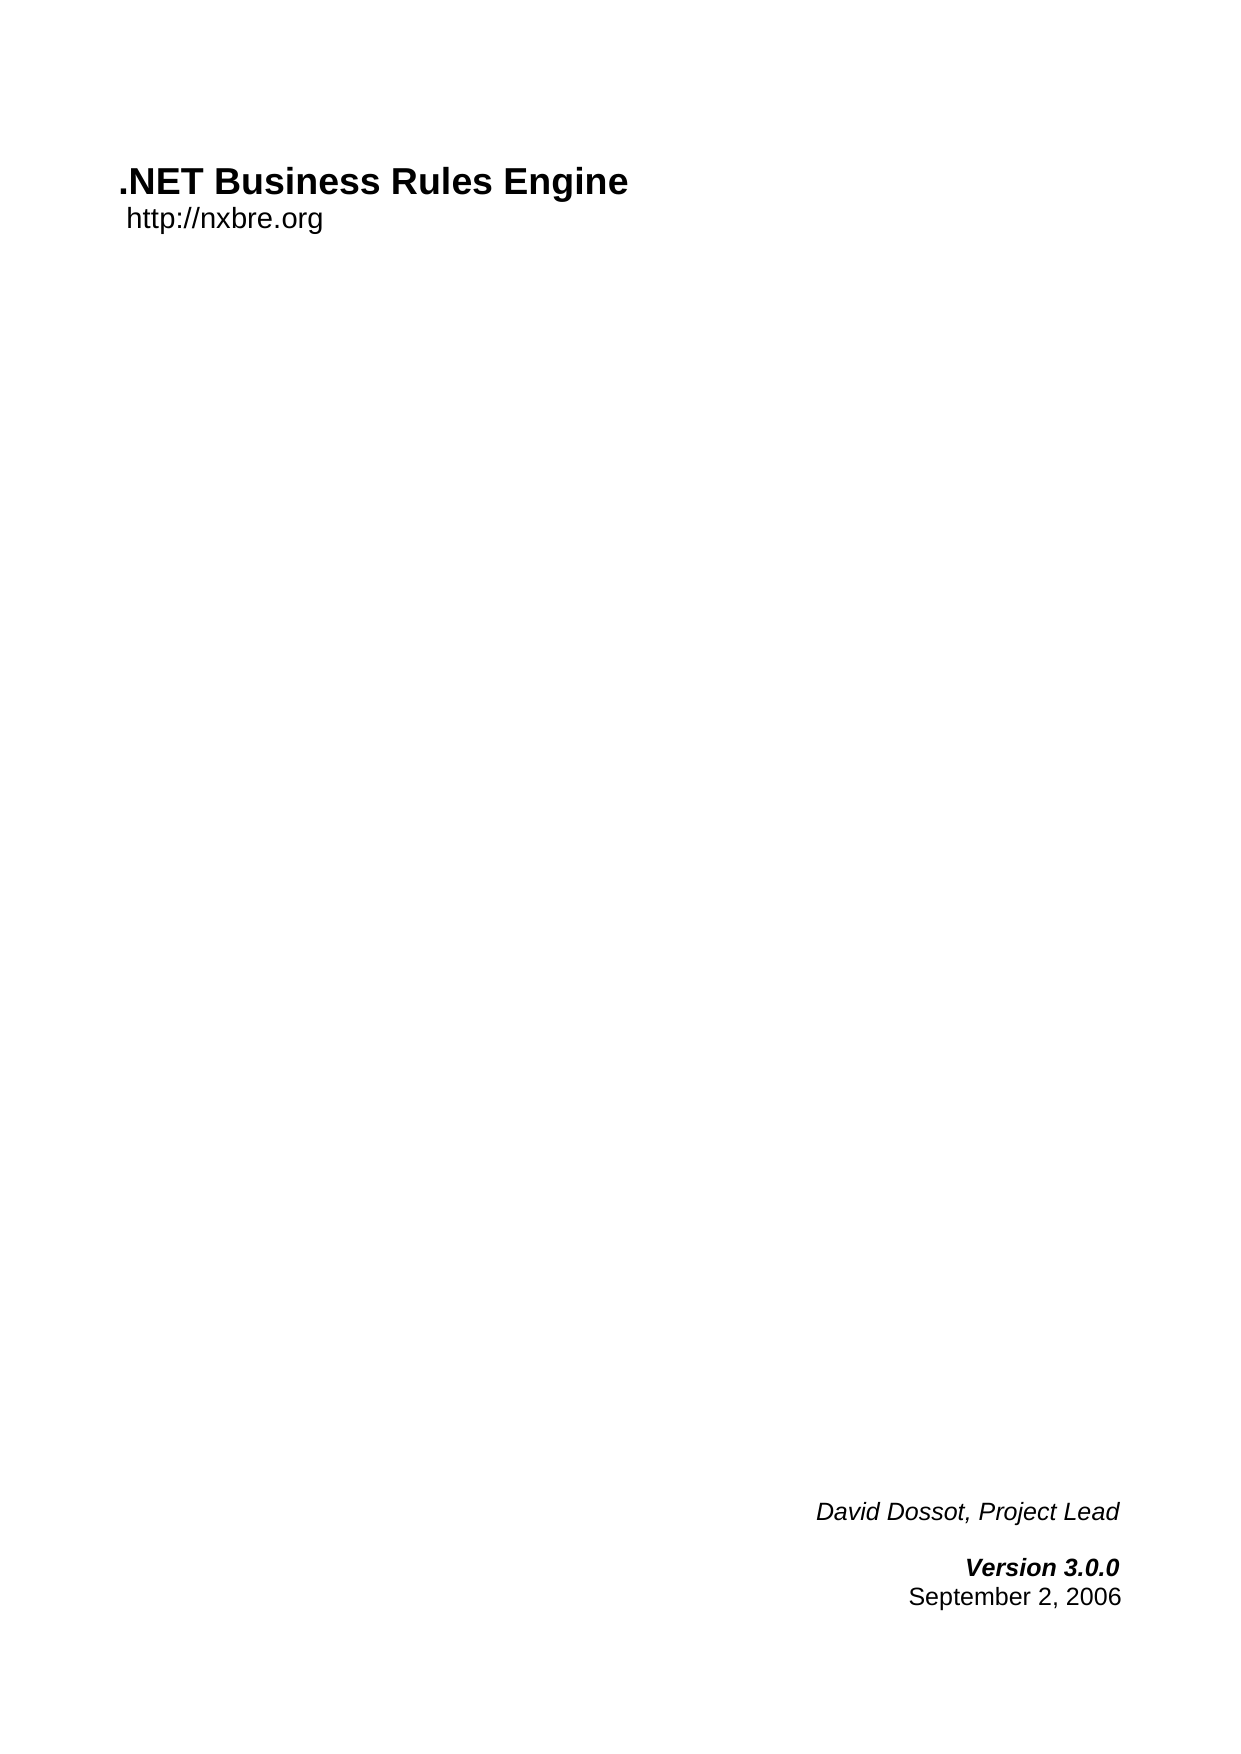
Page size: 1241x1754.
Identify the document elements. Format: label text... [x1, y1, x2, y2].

text September 2, 2006 [118, 1582, 1122, 1610]
text David Dossot, Project Lead [118, 1498, 1122, 1526]
text http://nxbre.org [118, 202, 1122, 235]
text .NET Business Rules Engine [118, 160, 1122, 202]
text Version 3.0.0 [118, 1554, 1122, 1582]
